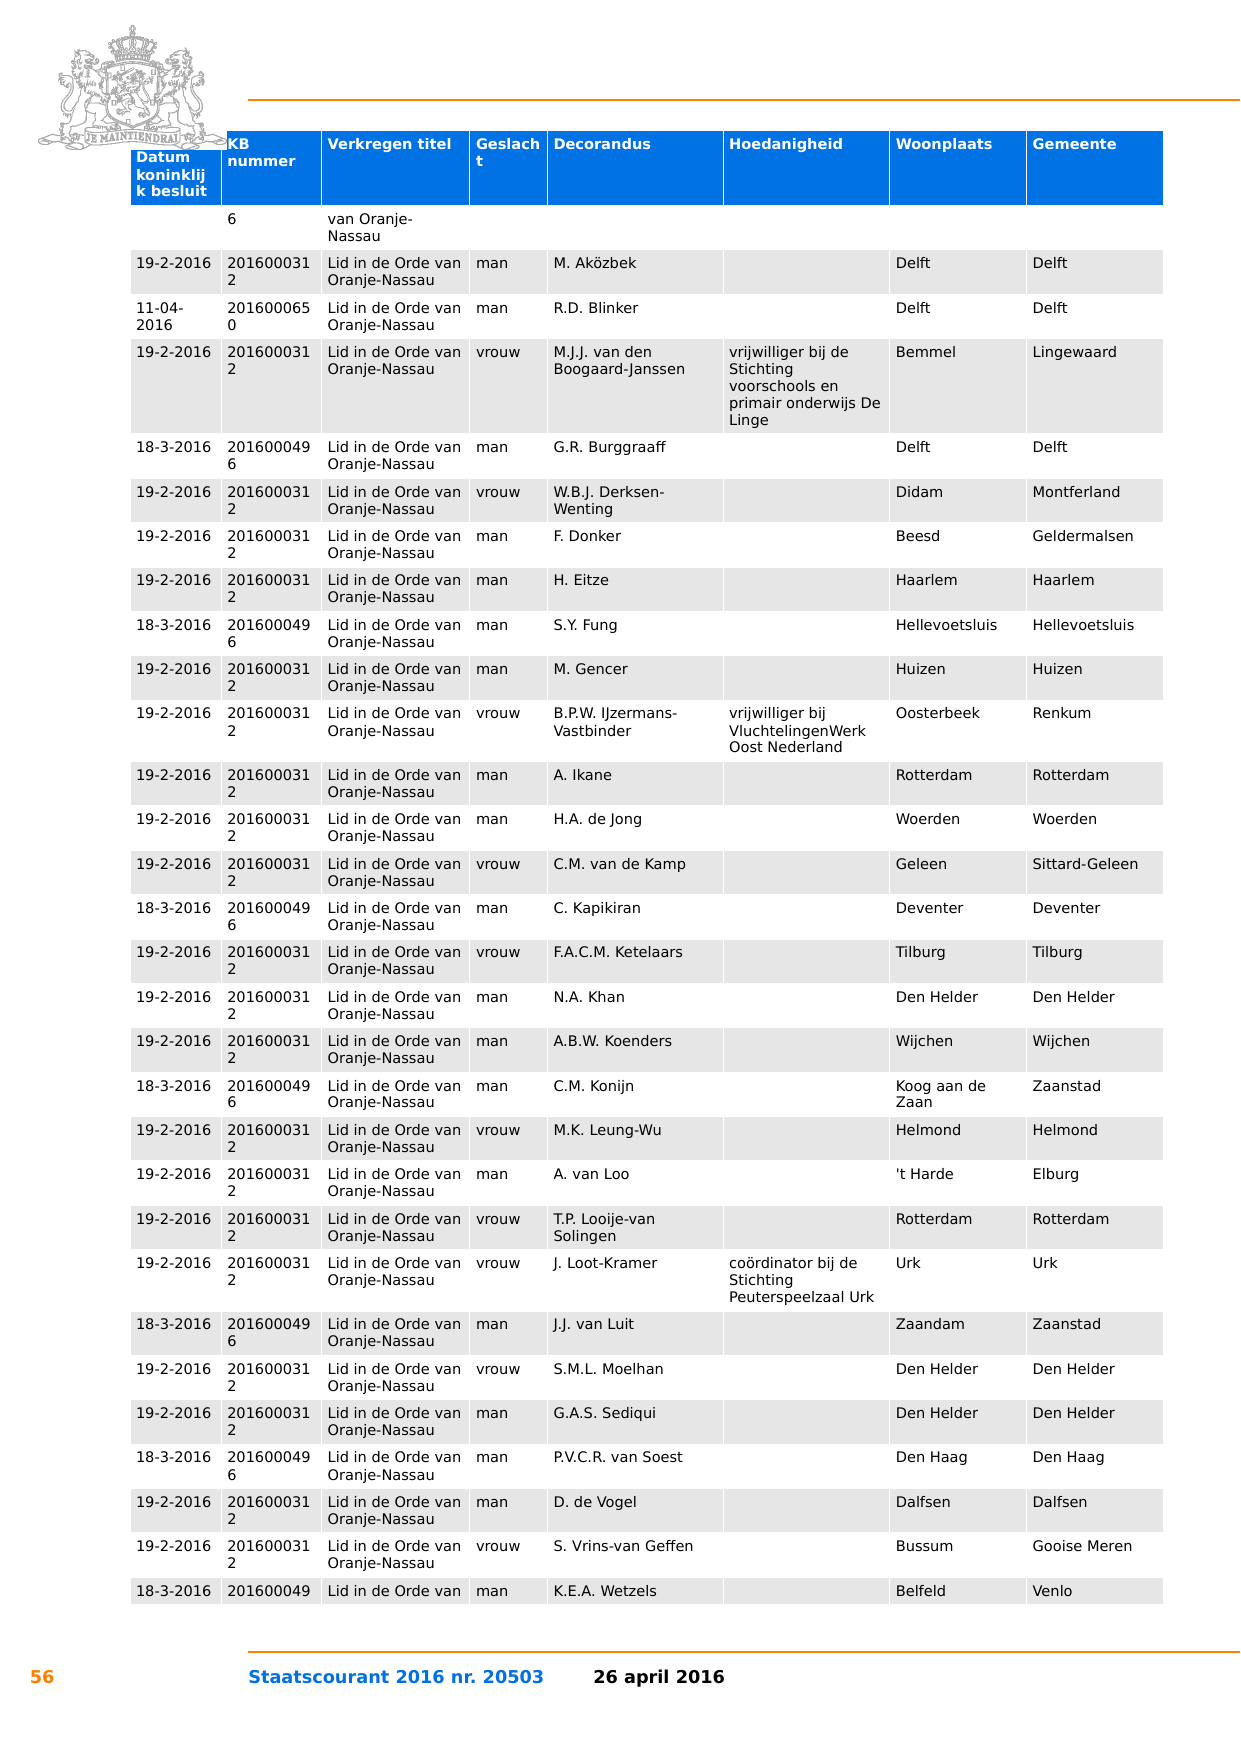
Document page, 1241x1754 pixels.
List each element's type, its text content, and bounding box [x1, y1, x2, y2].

table_cell 18-3-2016 [131, 1578, 221, 1604]
table_cell Delft [890, 435, 1026, 478]
table_header Geslacht [470, 131, 547, 205]
table_cell man [470, 895, 547, 938]
table_cell man [470, 984, 547, 1027]
table_cell vrouw [470, 701, 547, 761]
table_cell S.M.L. Moelhan [548, 1356, 723, 1399]
table_cell Den Helder [890, 984, 1026, 1027]
table_cell Delft [890, 295, 1026, 338]
table_cell Montferland [1027, 479, 1163, 522]
table_cell 2016000312 [222, 806, 321, 850]
table_cell [724, 1445, 889, 1488]
table_cell 2016000312 [222, 1356, 321, 1399]
table_header Verkregen titel [322, 131, 469, 205]
table_cell Wijchen [890, 1028, 1026, 1072]
table_cell man [470, 806, 547, 850]
table_cell 2016000312 [222, 656, 321, 700]
table_cell 19-2-2016 [131, 762, 221, 805]
table_cell 't Harde [890, 1161, 1026, 1205]
table_cell man [470, 762, 547, 805]
table_cell 2016000496 [222, 1312, 321, 1355]
table_cell Urk [1027, 1250, 1163, 1311]
table_cell [724, 1117, 889, 1160]
table_cell Lingewaard [1027, 339, 1163, 433]
table_cell vrouw [470, 339, 547, 433]
table_cell Lid in de Orde van Oranje-Nassau [322, 701, 469, 761]
table_cell 6 [222, 206, 321, 249]
table_cell [724, 435, 889, 478]
table_cell vrouw [470, 479, 547, 522]
table_cell Oosterbeek [890, 701, 1026, 761]
table_cell man [470, 1489, 547, 1532]
table_header Gemeente [1027, 131, 1163, 205]
table_cell Dalfsen [890, 1489, 1026, 1532]
table_cell 19-2-2016 [131, 806, 221, 850]
table_cell man [470, 568, 547, 611]
table_cell Geleen [890, 851, 1026, 894]
table_cell Lid in de Orde van Oranje-Nassau [322, 1356, 469, 1399]
table_cell K.E.A. Wetzels [548, 1578, 723, 1604]
table_cell A.B.W. Koenders [548, 1028, 723, 1072]
table_cell Lid in de Orde van Oranje-Nassau [322, 479, 469, 522]
table_cell man [470, 1445, 547, 1488]
table_cell man [470, 1312, 547, 1355]
table_cell Lid in de Orde van Oranje-Nassau [322, 1489, 469, 1532]
table_cell 2016000312 [222, 851, 321, 894]
table_cell Deventer [1027, 895, 1163, 938]
table_cell [724, 1206, 889, 1249]
table_cell man [470, 656, 547, 700]
table_cell man [470, 612, 547, 655]
table_cell Lid in de Orde van Oranje-Nassau [322, 1206, 469, 1249]
table_cell Lid in de Orde van Oranje-Nassau [322, 895, 469, 938]
table_cell D. de Vogel [548, 1489, 723, 1532]
table_cell 11-04-2016 [131, 295, 221, 338]
table_cell vrouw [470, 1250, 547, 1311]
table_cell 19-2-2016 [131, 1028, 221, 1072]
table_cell [724, 984, 889, 1027]
table_cell Den Helder [890, 1400, 1026, 1444]
table_cell Deventer [890, 895, 1026, 938]
table_cell F.A.C.M. Ketelaars [548, 940, 723, 983]
table_cell Den Helder [1027, 1356, 1163, 1399]
table_cell 2016000312 [222, 339, 321, 433]
table_cell Hellevoetsluis [1027, 612, 1163, 655]
table_cell Den Helder [890, 1356, 1026, 1399]
table_cell [724, 1356, 889, 1399]
table_cell Den Haag [1027, 1445, 1163, 1488]
table_cell Lid in de Orde van Oranje-Nassau [322, 339, 469, 433]
table_cell 2016000312 [222, 940, 321, 983]
table_cell Didam [890, 479, 1026, 522]
table_cell man [470, 295, 547, 338]
table_cell C.M. Konijn [548, 1073, 723, 1116]
table_cell 2016000312 [222, 1534, 321, 1577]
table_cell vrouw [470, 1117, 547, 1160]
table_cell Urk [890, 1250, 1026, 1311]
table_cell Zaanstad [1027, 1073, 1163, 1116]
table_header Decorandus [548, 131, 723, 205]
table_cell 19-2-2016 [131, 479, 221, 522]
table_cell M.J.J. van den Boogaard-Janssen [548, 339, 723, 433]
table_cell 19-2-2016 [131, 568, 221, 611]
table_cell H. Eitze [548, 568, 723, 611]
table_cell 2016000312 [222, 1161, 321, 1205]
table_cell man [470, 1028, 547, 1072]
table_cell Lid in de Orde van Oranje-Nassau [322, 984, 469, 1027]
table_cell 19-2-2016 [131, 1489, 221, 1532]
table_cell Bemmel [890, 339, 1026, 433]
table_cell [470, 206, 547, 249]
table_cell 19-2-2016 [131, 250, 221, 294]
table_cell S.Y. Fung [548, 612, 723, 655]
table_cell T.P. Looije-van Solingen [548, 1206, 723, 1249]
table_cell 2016000312 [222, 701, 321, 761]
table_cell 19-2-2016 [131, 656, 221, 700]
table_cell [724, 1534, 889, 1577]
table_cell 19-2-2016 [131, 1161, 221, 1205]
table_header Datum koninklijk besluit [131, 150, 221, 205]
table_cell Lid in de Orde van Oranje-Nassau [322, 656, 469, 700]
table_cell [724, 1400, 889, 1444]
table_cell Haarlem [1027, 568, 1163, 611]
table_cell Venlo [1027, 1578, 1163, 1604]
table_cell Wijchen [1027, 1028, 1163, 1072]
table_cell 19-2-2016 [131, 851, 221, 894]
table_cell [724, 940, 889, 983]
table_cell C. Kapikiran [548, 895, 723, 938]
table_cell man [470, 1073, 547, 1116]
table_cell Woerden [890, 806, 1026, 850]
table_cell 19-2-2016 [131, 1356, 221, 1399]
table_cell B.P.W. IJzermans-Vastbinder [548, 701, 723, 761]
table_cell Lid in de Orde van Oranje-Nassau [322, 295, 469, 338]
table_cell 2016000312 [222, 1400, 321, 1444]
table_cell A. Ikane [548, 762, 723, 805]
table_cell [724, 762, 889, 805]
table_cell [724, 523, 889, 567]
table_cell Koog aan de Zaan [890, 1073, 1026, 1116]
table_cell man [470, 250, 547, 294]
table_cell [1027, 206, 1163, 249]
table_cell [890, 206, 1026, 249]
table_cell [724, 295, 889, 338]
table_cell Rotterdam [1027, 1206, 1163, 1249]
table_cell Lid in de Orde van Oranje-Nassau [322, 940, 469, 983]
table_cell Belfeld [890, 1578, 1026, 1604]
table_cell 19-2-2016 [131, 1400, 221, 1444]
table_cell man [470, 435, 547, 478]
table_cell J. Loot-Kramer [548, 1250, 723, 1311]
table_cell [548, 206, 723, 249]
table_cell 19-2-2016 [131, 940, 221, 983]
table_cell 19-2-2016 [131, 1206, 221, 1249]
table_cell 18-3-2016 [131, 895, 221, 938]
table_cell Delft [1027, 435, 1163, 478]
table_cell Lid in de Orde van Oranje-Nassau [322, 1445, 469, 1488]
table_cell Lid in de Orde van Oranje-Nassau [322, 762, 469, 805]
table_cell 2016000496 [222, 435, 321, 478]
table_cell Lid in de Orde van Oranje-Nassau [322, 612, 469, 655]
table_cell S. Vrins-van Geffen [548, 1534, 723, 1577]
table_cell Lid in de Orde van Oranje-Nassau [322, 1534, 469, 1577]
table_cell 2016000312 [222, 1250, 321, 1311]
table_cell man [470, 1161, 547, 1205]
table_cell Beesd [890, 523, 1026, 567]
table_cell Helmond [890, 1117, 1026, 1160]
table_cell [724, 612, 889, 655]
table_cell [724, 568, 889, 611]
table_cell vrouw [470, 940, 547, 983]
table_cell man [470, 1578, 547, 1604]
table_cell 2016000650 [222, 295, 321, 338]
table_cell 2016000312 [222, 568, 321, 611]
table_cell [724, 806, 889, 850]
table_cell 19-2-2016 [131, 1250, 221, 1311]
table_cell P.V.C.R. van Soest [548, 1445, 723, 1488]
table_cell Lid in de Orde van Oranje-Nassau [322, 1117, 469, 1160]
table_cell 2016000496 [222, 612, 321, 655]
table_cell Rotterdam [890, 762, 1026, 805]
table_cell 18-3-2016 [131, 1073, 221, 1116]
table_cell 201600049 [222, 1578, 321, 1604]
table_cell 18-3-2016 [131, 1312, 221, 1355]
table_cell 19-2-2016 [131, 1534, 221, 1577]
table_cell Rotterdam [890, 1206, 1026, 1249]
table_cell Huizen [890, 656, 1026, 700]
table_cell [724, 895, 889, 938]
table_cell W.B.J. Derksen-Wenting [548, 479, 723, 522]
table_cell Zaanstad [1027, 1312, 1163, 1355]
table_cell Elburg [1027, 1161, 1163, 1205]
table_cell vrouw [470, 1206, 547, 1249]
table_cell G.R. Burggraaff [548, 435, 723, 478]
table_cell vrouw [470, 1534, 547, 1577]
table_cell 2016000496 [222, 1445, 321, 1488]
table_cell 2016000496 [222, 895, 321, 938]
table_cell 2016000312 [222, 1489, 321, 1532]
table_cell M. Gencer [548, 656, 723, 700]
table_cell [724, 1489, 889, 1532]
table_cell Tilburg [1027, 940, 1163, 983]
table_cell [724, 1161, 889, 1205]
table_cell [724, 206, 889, 249]
table_cell M.K. Leung-Wu [548, 1117, 723, 1160]
table_cell [724, 1578, 889, 1604]
table_header Hoedanigheid [724, 131, 889, 205]
table_cell 2016000312 [222, 1117, 321, 1160]
table_cell [724, 656, 889, 700]
table_cell Geldermalsen [1027, 523, 1163, 567]
table_cell 2016000312 [222, 1028, 321, 1072]
table_cell M. Aközbek [548, 250, 723, 294]
table_cell man [470, 1400, 547, 1444]
table_cell Tilburg [890, 940, 1026, 983]
table_cell G.A.S. Sediqui [548, 1400, 723, 1444]
table_cell Huizen [1027, 656, 1163, 700]
table_cell 2016000312 [222, 523, 321, 567]
table_cell Lid in de Orde van Oranje-Nassau [322, 851, 469, 894]
table_cell Den Helder [1027, 984, 1163, 1027]
table_cell vrijwilliger bij VluchtelingenWerk Oost Nederland [724, 701, 889, 761]
table_cell Lid in de Orde van Oranje-Nassau [322, 1250, 469, 1311]
table_cell R.D. Blinker [548, 295, 723, 338]
table_header KB nummer [222, 131, 321, 205]
table_cell Den Haag [890, 1445, 1026, 1488]
table_cell [724, 1312, 889, 1355]
table_cell Lid in de Orde van Oranje-Nassau [322, 523, 469, 567]
table_cell van Oranje-Nassau [322, 206, 469, 249]
table_cell man [470, 523, 547, 567]
table_cell Lid in de Orde van [322, 1578, 469, 1604]
table_cell Lid in de Orde van Oranje-Nassau [322, 1312, 469, 1355]
table_cell coördinator bij de Stichting Peuterspeelzaal Urk [724, 1250, 889, 1311]
table_cell N.A. Khan [548, 984, 723, 1027]
table_cell Gooise Meren [1027, 1534, 1163, 1577]
table_cell 19-2-2016 [131, 523, 221, 567]
table_cell Hellevoetsluis [890, 612, 1026, 655]
table_cell vrijwilliger bij de Stichting voorschools en primair onderwijs De Linge [724, 339, 889, 433]
table_cell [131, 206, 221, 249]
table_cell Haarlem [890, 568, 1026, 611]
table_cell 18-3-2016 [131, 612, 221, 655]
table_cell Delft [1027, 295, 1163, 338]
table_cell [724, 250, 889, 294]
table_cell Lid in de Orde van Oranje-Nassau [322, 1028, 469, 1072]
table_cell Lid in de Orde van Oranje-Nassau [322, 1400, 469, 1444]
table_cell F. Donker [548, 523, 723, 567]
table_cell 19-2-2016 [131, 1117, 221, 1160]
table_cell vrouw [470, 1356, 547, 1399]
table_cell H.A. de Jong [548, 806, 723, 850]
table_cell [724, 479, 889, 522]
table_cell Woerden [1027, 806, 1163, 850]
table_cell [724, 1073, 889, 1116]
table_cell Zaandam [890, 1312, 1026, 1355]
table_cell 2016000312 [222, 1206, 321, 1249]
table_cell vrouw [470, 851, 547, 894]
table_cell 2016000312 [222, 250, 321, 294]
table_cell Dalfsen [1027, 1489, 1163, 1532]
table_cell Renkum [1027, 701, 1163, 761]
table_cell 18-3-2016 [131, 1445, 221, 1488]
table_cell 19-2-2016 [131, 701, 221, 761]
table_cell 19-2-2016 [131, 984, 221, 1027]
table_cell 18-3-2016 [131, 435, 221, 478]
table_cell C.M. van de Kamp [548, 851, 723, 894]
picture [38, 25, 227, 150]
table_cell Helmond [1027, 1117, 1163, 1160]
table_cell [724, 1028, 889, 1072]
table_cell Delft [1027, 250, 1163, 294]
table_cell Lid in de Orde van Oranje-Nassau [322, 1073, 469, 1116]
table_cell 2016000312 [222, 479, 321, 522]
table_cell Lid in de Orde van Oranje-Nassau [322, 435, 469, 478]
table_cell 2016000496 [222, 1073, 321, 1116]
table_cell Den Helder [1027, 1400, 1163, 1444]
table_cell Lid in de Orde van Oranje-Nassau [322, 250, 469, 294]
table_cell J.J. van Luit [548, 1312, 723, 1355]
table_cell Sittard-Geleen [1027, 851, 1163, 894]
table_cell Lid in de Orde van Oranje-Nassau [322, 806, 469, 850]
table_cell Delft [890, 250, 1026, 294]
table_cell Lid in de Orde van Oranje-Nassau [322, 568, 469, 611]
table_cell A. van Loo [548, 1161, 723, 1205]
table_cell 2016000312 [222, 762, 321, 805]
table_cell Rotterdam [1027, 762, 1163, 805]
table_cell Lid in de Orde van Oranje-Nassau [322, 1161, 469, 1205]
table_header Woonplaats [890, 131, 1026, 205]
table_cell Bussum [890, 1534, 1026, 1577]
table_cell [724, 851, 889, 894]
table_cell 19-2-2016 [131, 339, 221, 433]
table_cell 2016000312 [222, 984, 321, 1027]
